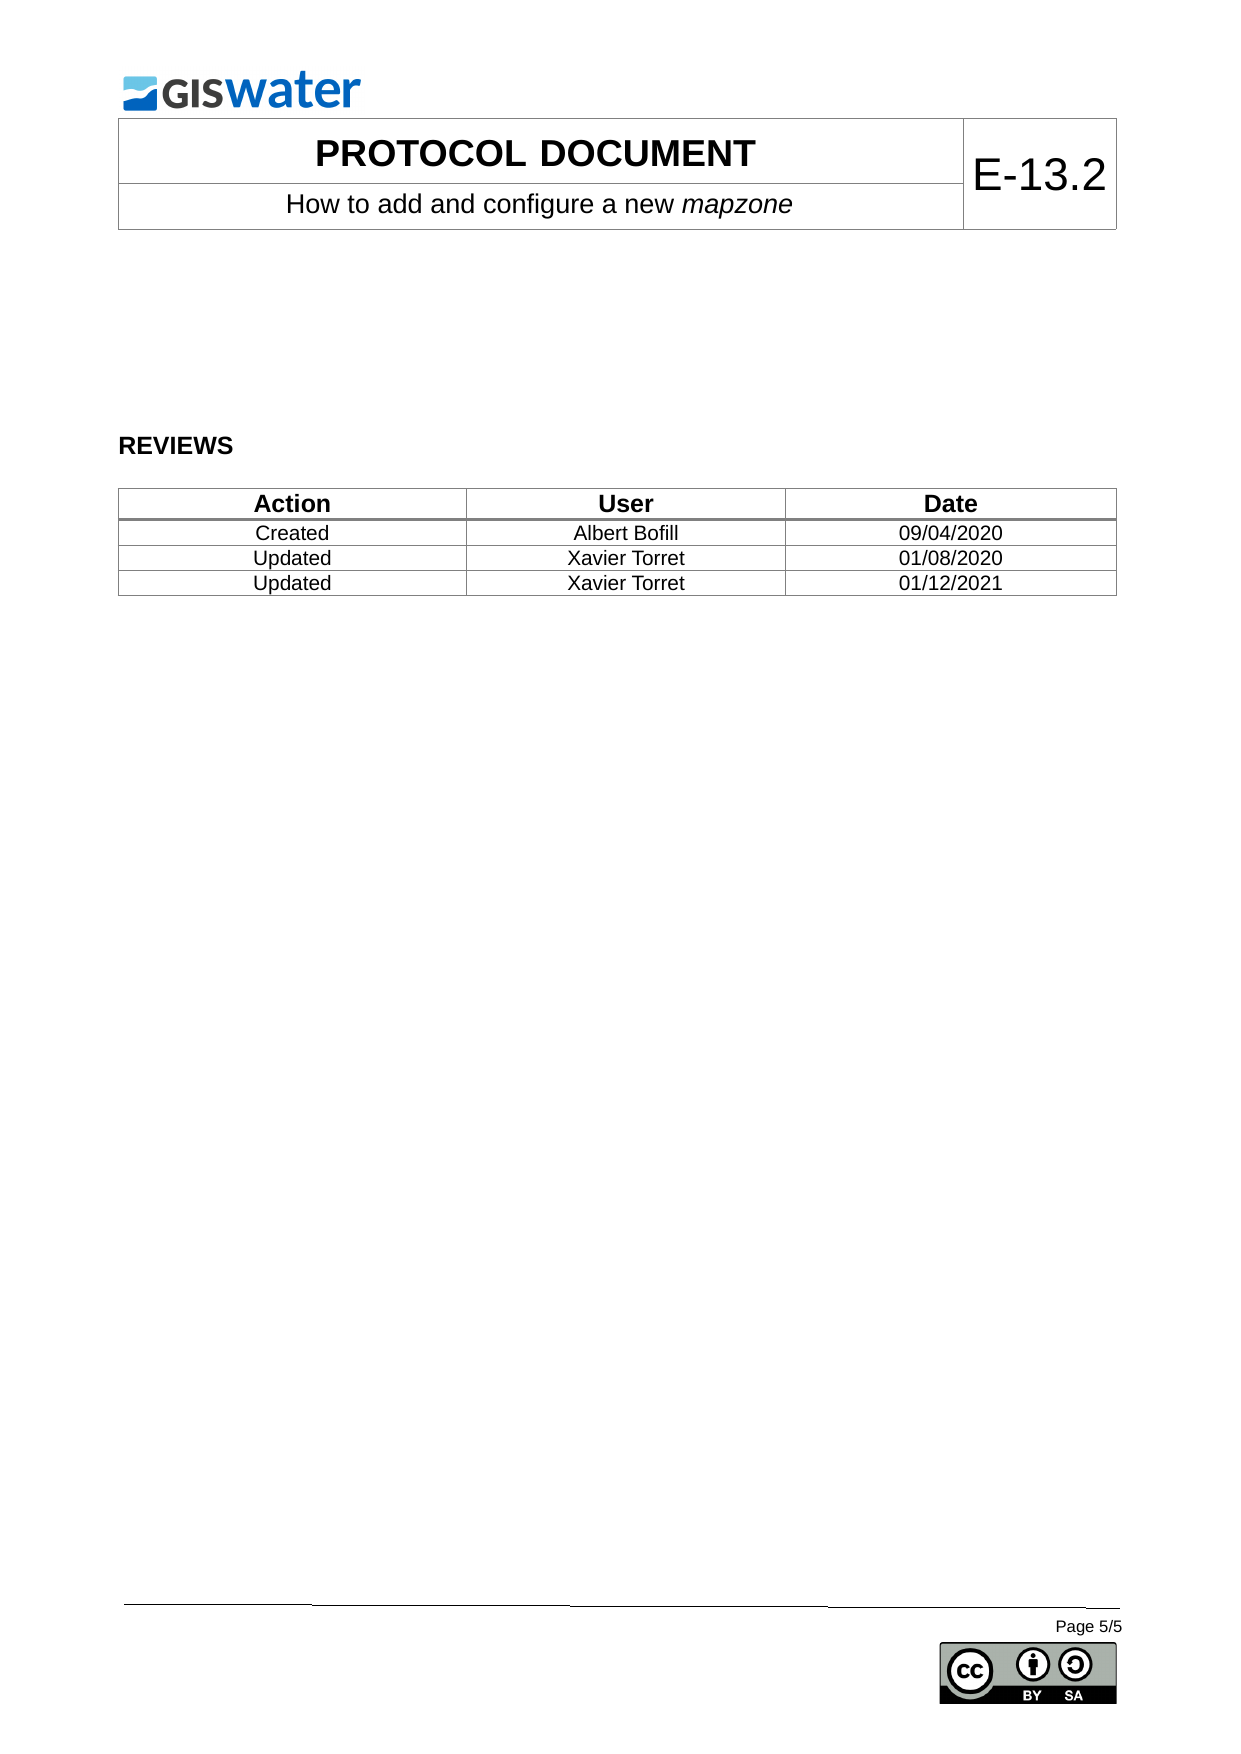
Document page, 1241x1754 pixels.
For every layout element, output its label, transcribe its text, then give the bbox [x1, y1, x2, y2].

table_header Date [786, 489, 1116, 518]
table_header User [467, 489, 785, 518]
table_cell Albert Bofill [467, 521, 785, 545]
picture [939, 1642, 1117, 1704]
table_cell Xavier Torret [467, 571, 785, 595]
table_cell 09/04/2020 [786, 521, 1116, 545]
table_cell 01/08/2020 [786, 546, 1116, 570]
list REVIEWS [118, 431, 1122, 459]
table_cell 01/12/2021 [786, 571, 1116, 595]
table_cell Updated [119, 571, 466, 595]
table_header Action [119, 489, 466, 518]
table_cell Created [119, 521, 466, 545]
picture [119, 66, 365, 115]
table_cell Xavier Torret [467, 546, 785, 570]
table_cell Updated [119, 546, 466, 570]
